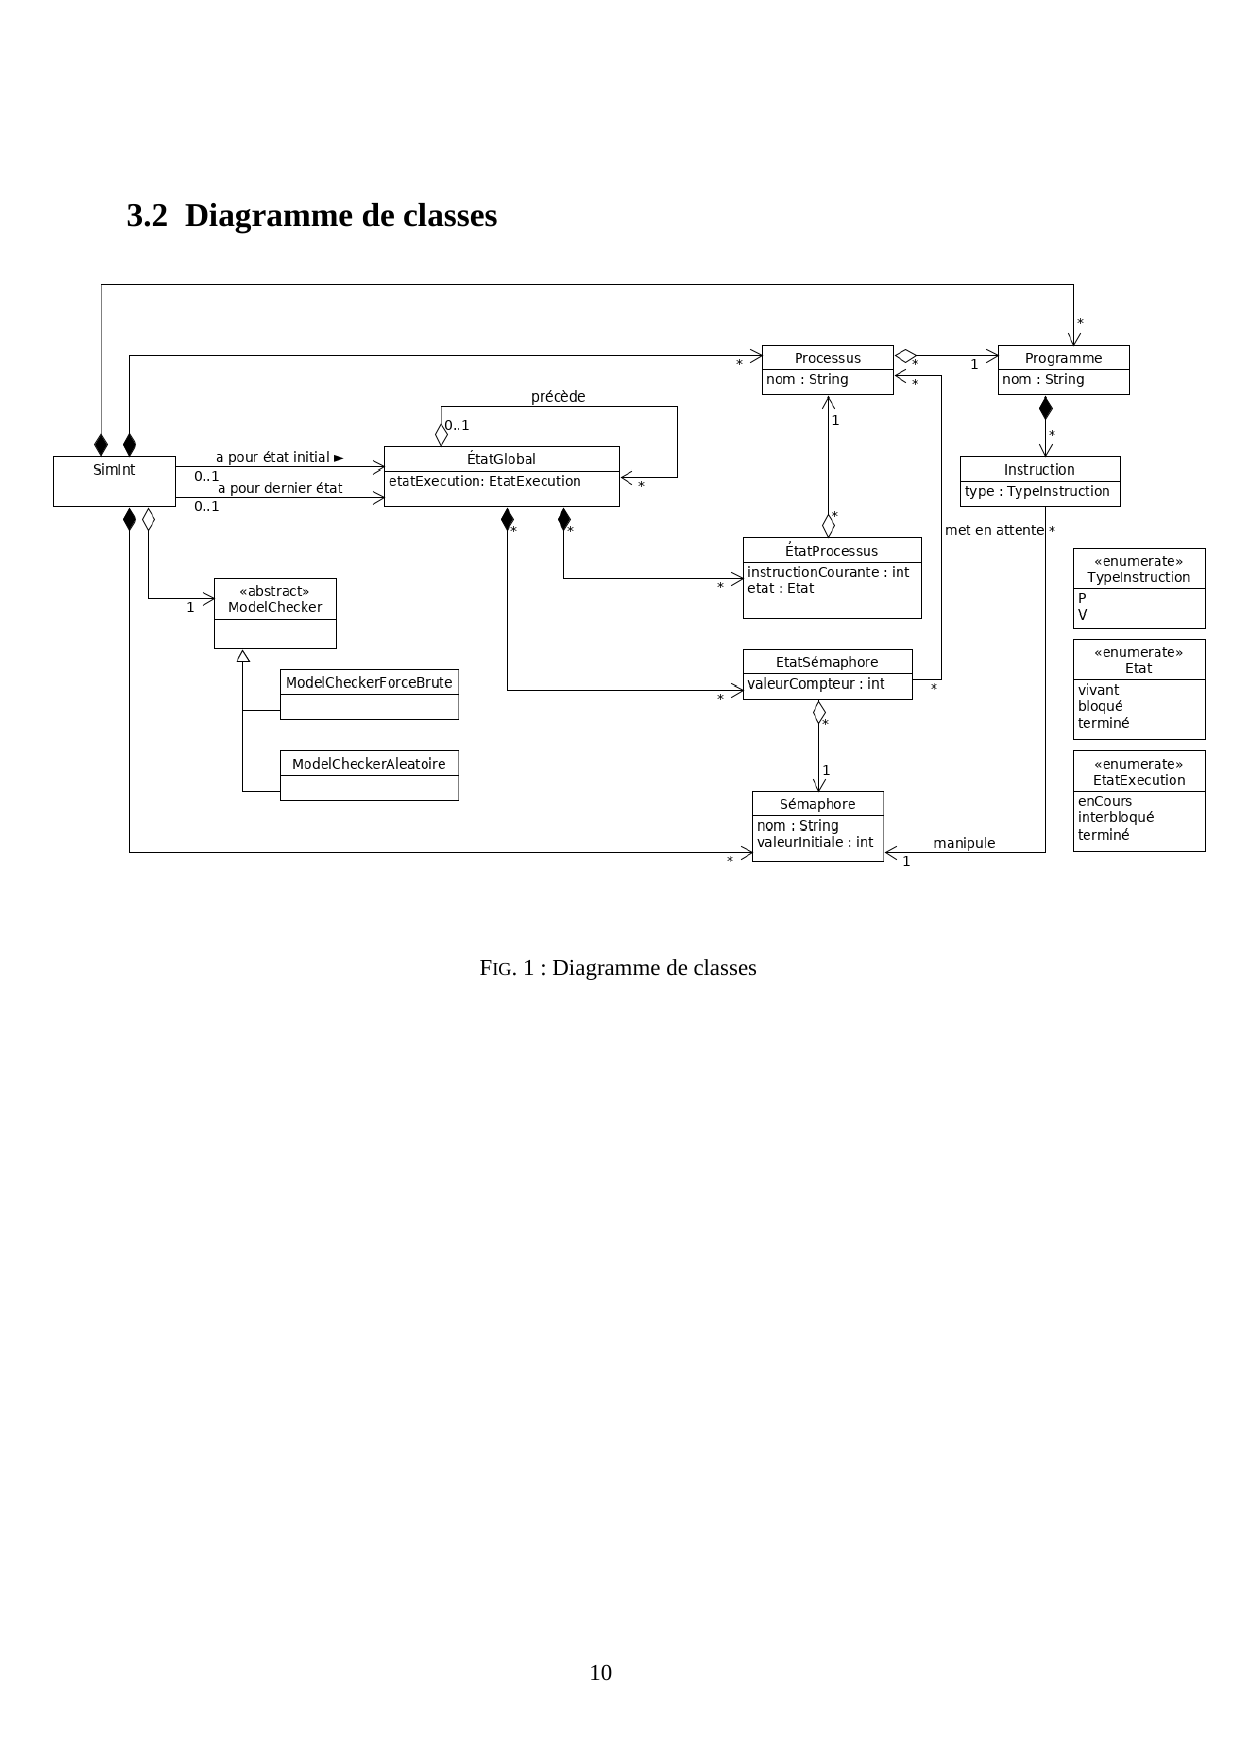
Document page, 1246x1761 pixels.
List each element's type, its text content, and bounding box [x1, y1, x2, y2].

picture [34, 254, 1224, 903]
text Fig. 1 : Diagramme de classes [126, 954, 1075, 980]
subtitle 3.2 Diagramme de classes [126, 195, 1075, 234]
